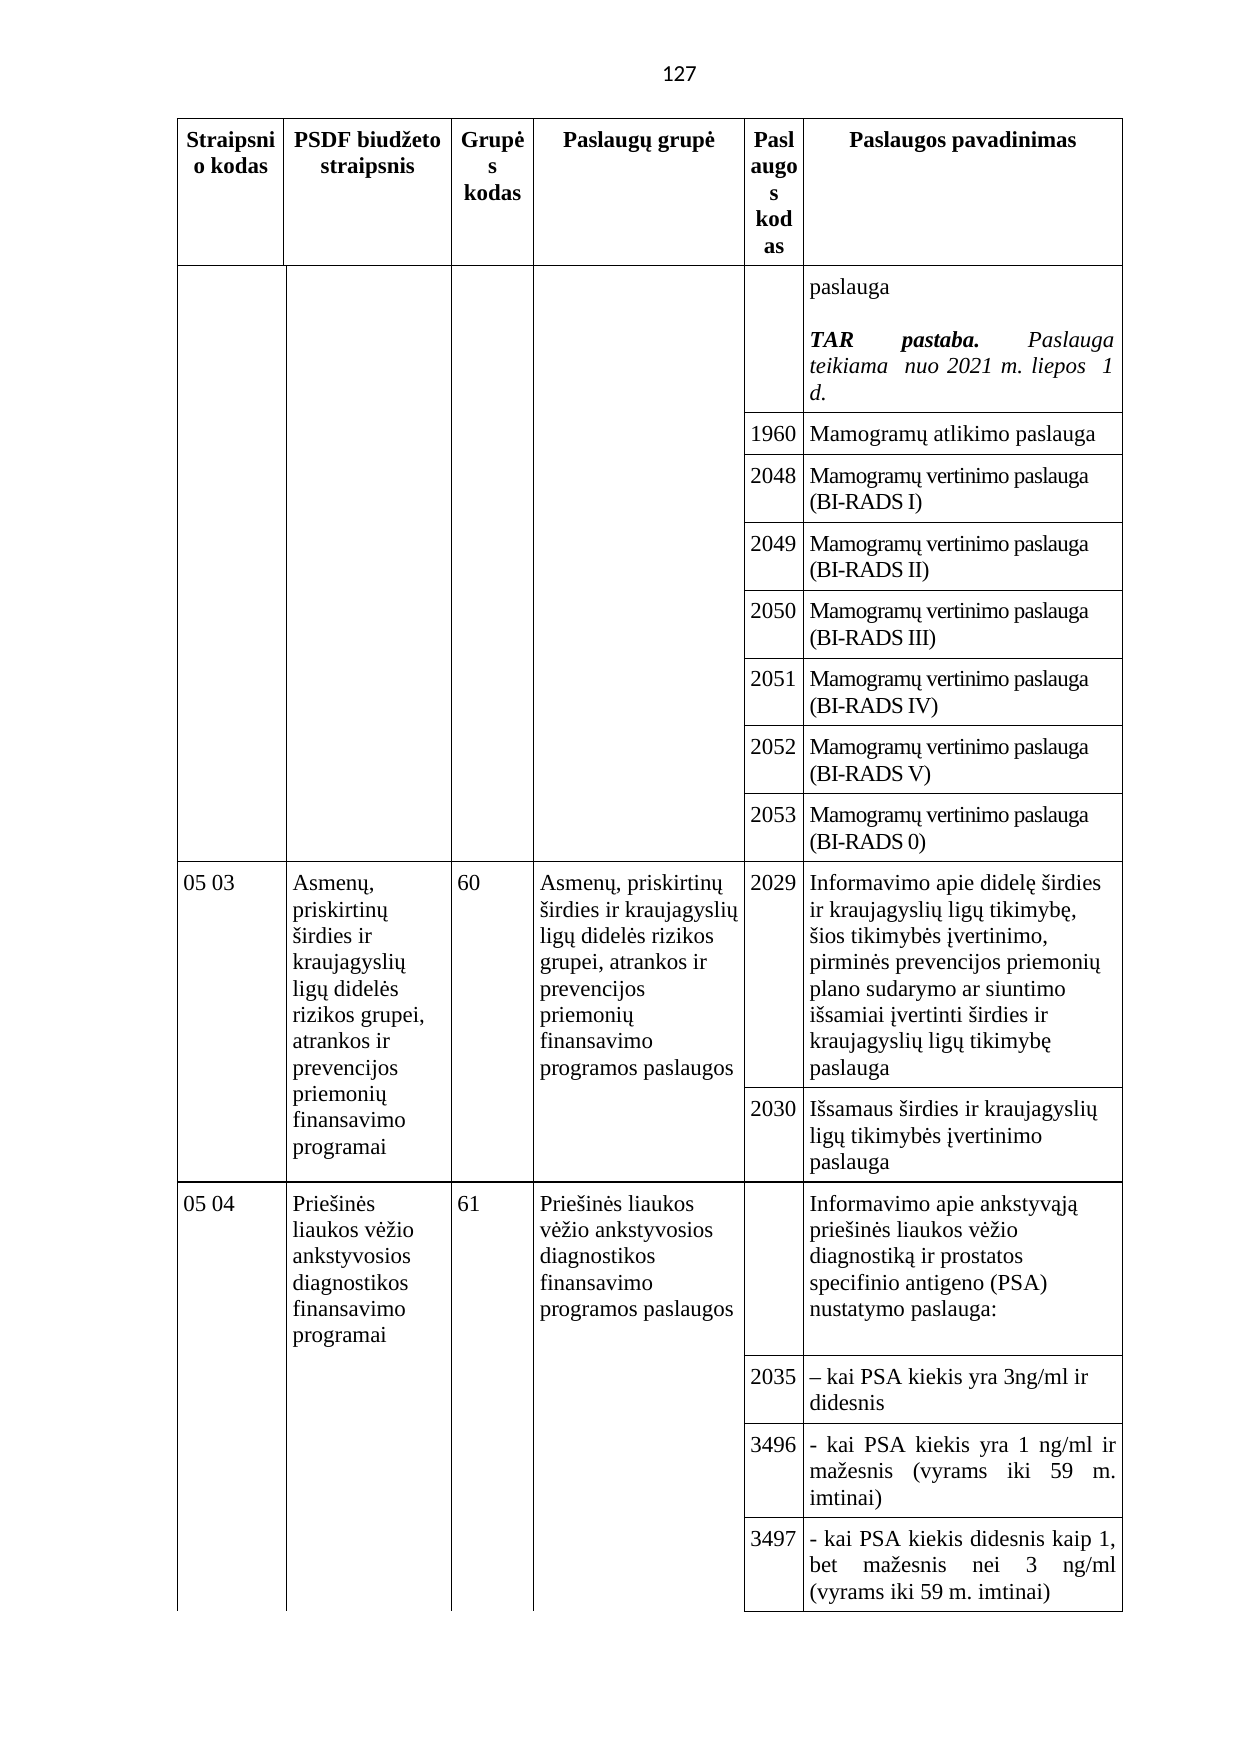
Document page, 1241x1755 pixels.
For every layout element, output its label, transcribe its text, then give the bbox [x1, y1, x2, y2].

table_cell [452, 590, 533, 657]
table_cell Informavimo apie didelę širdies ir kraujagyslių ligų tikimybę, šios tikimybės įvertinimo, pirminės prevencijos priemonių plano sudarymo ar siuntimo išsamiai įvertinti širdies ir kraujagyslių ligų tikimybę paslauga [804, 862, 1122, 1087]
table_cell [287, 1355, 451, 1423]
table_cell [534, 658, 744, 725]
table_cell [287, 1423, 451, 1517]
table_cell [534, 454, 744, 522]
table_cell [178, 522, 286, 589]
table_cell 05 03 [178, 862, 286, 1087]
table_cell [178, 1223, 286, 1355]
table_header Paslaugos pavadinimas [804, 119, 1122, 265]
table_cell [287, 793, 451, 861]
table_cell [534, 590, 744, 657]
table_cell [534, 266, 744, 454]
table_cell Priešinės liaukos vėžio ankstyvosios diagnostikos finansavimo programos paslaugos [534, 1183, 744, 1355]
table_cell [178, 658, 286, 725]
table_cell [452, 1517, 533, 1611]
table_header PSDF biudžeto straipsnis [284, 119, 451, 265]
table_cell Priešinės liaukos vėžio ankstyvosios diagnostikos finansavimo programai [287, 1183, 451, 1355]
table_header Paslaugos kodas [745, 119, 803, 265]
table_cell [452, 412, 533, 454]
table_cell – kai PSA kiekis yra 3ng/ml ir didesnis [804, 1356, 1122, 1423]
table_cell [534, 1355, 744, 1423]
table_cell [178, 266, 286, 412]
table_cell [452, 1423, 533, 1517]
table_cell 2053 [745, 794, 803, 861]
table_header Straipsnio kodas [178, 119, 283, 265]
table_cell 61 [452, 1183, 533, 1223]
table_cell [287, 266, 451, 522]
table_cell 2051 [745, 659, 803, 725]
table_cell [452, 266, 533, 412]
table_cell [178, 1355, 286, 1423]
table_cell [178, 1087, 286, 1181]
table_cell Mamogramų vertinimo paslauga (BI-RADS IV) [804, 659, 1122, 725]
table_cell [452, 522, 533, 589]
table_cell [534, 793, 744, 861]
table_cell 2035 [745, 1356, 803, 1423]
table_cell paslauga TAR pastaba. Paslauga teikiama nuo 2021 m. liepos 1 d. [804, 266, 1122, 412]
table_cell [452, 725, 533, 793]
table_cell - kai PSA kiekis yra 1 ng/ml ir mažesnis (vyrams iki 59 m. imtinai) [804, 1424, 1122, 1517]
table_header Grupės kodas [452, 119, 533, 265]
table_cell 2030 [745, 1088, 803, 1181]
table_cell Išsamaus širdies ir kraujagyslių ligų tikimybės įvertinimo paslauga [804, 1088, 1122, 1181]
table_cell Mamogramų vertinimo paslauga (BI-RADS II) [804, 523, 1122, 589]
table_cell 2049 [745, 523, 803, 589]
table_cell [452, 1223, 533, 1355]
table_cell [745, 1183, 803, 1355]
table_cell [287, 725, 451, 793]
table_cell [452, 1087, 533, 1181]
table_header Paslaugų grupė [534, 119, 744, 265]
table_cell Mamogramų atlikimo paslauga [804, 413, 1122, 454]
table_cell 2048 [745, 455, 803, 522]
table_cell [178, 725, 286, 793]
table_cell Mamogramų vertinimo paslauga (BI-RADS III) [804, 591, 1122, 657]
table_cell [178, 793, 286, 861]
table_cell 2050 [745, 591, 803, 657]
table_cell 3497 [745, 1518, 803, 1611]
table_cell 2029 [745, 862, 803, 1087]
table_cell [452, 793, 533, 861]
table_cell 60 [452, 862, 533, 1087]
table_cell 2052 [745, 726, 803, 793]
table_cell 05 04 [178, 1183, 286, 1223]
table_cell [287, 590, 451, 657]
table_cell [287, 1517, 451, 1611]
table_cell 3496 [745, 1424, 803, 1517]
table_cell Mamogramų vertinimo paslauga (BI-RADS I) [804, 455, 1122, 522]
table_cell [534, 522, 744, 589]
table_cell - kai PSA kiekis didesnis kaip 1, bet mažesnis nei 3 ng/ml (vyrams iki 59 m. imtinai) [804, 1518, 1122, 1611]
table_cell [178, 1517, 286, 1611]
table_cell [178, 412, 286, 454]
table_cell [287, 522, 451, 589]
table_cell Asmenų, priskirtinų širdies ir kraujagyslių ligų didelės rizikos grupei, atrankos ir prevencijos priemonių finansavimo programos paslaugos [534, 862, 744, 1181]
table_cell Mamogramų vertinimo paslauga (BI-RADS V) [804, 726, 1122, 793]
table_cell [178, 1423, 286, 1517]
table_cell Informavimo apie ankstyvąją priešinės liaukos vėžio diagnostiką ir prostatos specifinio antigeno (PSA) nustatymo paslauga: [804, 1183, 1122, 1355]
table_cell [452, 454, 533, 522]
table_cell [745, 266, 803, 412]
table_cell [534, 725, 744, 793]
table_cell [534, 1423, 744, 1517]
table_cell [534, 1517, 744, 1611]
table_cell [452, 1355, 533, 1423]
table_cell [178, 454, 286, 522]
table_cell 1960 [745, 413, 803, 454]
table_cell [287, 658, 451, 725]
table_cell Mamogramų vertinimo paslauga (BI-RADS 0) [804, 794, 1122, 861]
table_cell Asmenų, priskirtinų širdies ir kraujagyslių ligų didelės rizikos grupei, atrankos ir prevencijos priemonių finansavimo programai [287, 862, 451, 1181]
table_cell [452, 658, 533, 725]
table_cell [178, 590, 286, 657]
